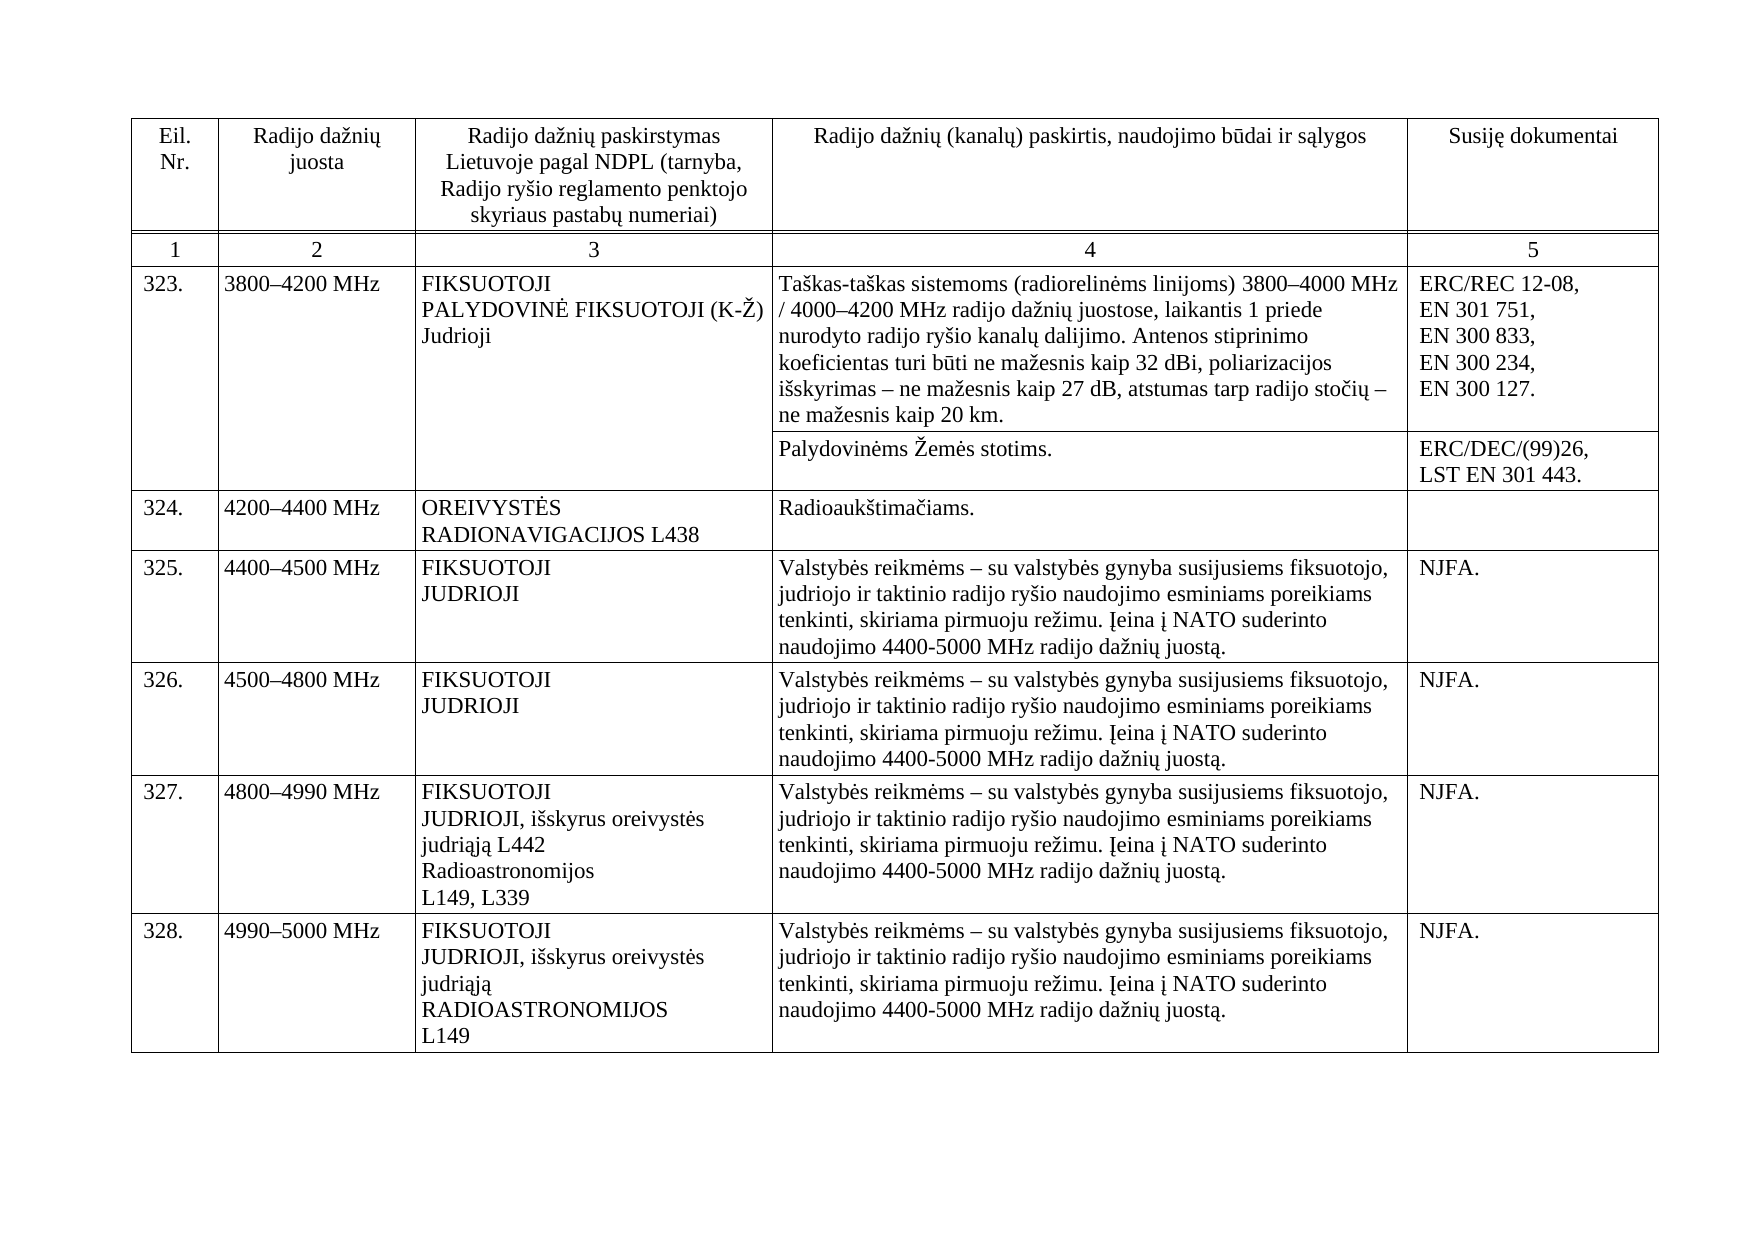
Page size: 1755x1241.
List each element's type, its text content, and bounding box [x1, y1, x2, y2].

table_cell Valstybės reikmėms – su valstybės gynyba susijusiems fiksuotojo, judriojo ir taktinio radijo ryšio naudojimo esminiams poreikiams tenkinti, skiriama pirmuoju režimu. Įeina į NATO suderinto naudojimo 4400-5000 MHz radijo dažnių juostą. [773, 663, 1407, 774]
table_cell Taškas-taškas sistemoms (radiorelinėms linijoms) 3800–4000 MHz / 4000–4200 MHz radijo dažnių juostose, laikantis 1 priede nurodyto radijo ryšio kanalų dalijimo. Antenos stiprinimo koeficientas turi būti ne mažesnis kaip 32 dBi, poliarizacijos išskyrimas – ne mažesnis kaip 27 dB, atstumas tarp radijo stočių – ne mažesnis kaip 20 km. [773, 267, 1407, 431]
table_cell Valstybės reikmėms – su valstybės gynyba susijusiems fiksuotojo, judriojo ir taktinio radijo ryšio naudojimo esminiams poreikiams tenkinti, skiriama pirmuoju režimu. Įeina į NATO suderinto naudojimo 4400-5000 MHz radijo dažnių juostą. [773, 914, 1407, 1052]
table_cell OREIVYSTĖS RADIONAVIGACIJOS L438 [416, 491, 772, 550]
table_cell [1408, 491, 1658, 550]
table_cell NJFA. [1408, 551, 1658, 662]
table_header Susiję dokumentai [1408, 119, 1658, 230]
table_cell ERC/REC 12-08, EN 301 751, EN 300 833, EN 300 234, EN 300 127. [1408, 267, 1658, 431]
table_cell NJFA. [1408, 663, 1658, 774]
table_cell Valstybės reikmėms – su valstybės gynyba susijusiems fiksuotojo, judriojo ir taktinio radijo ryšio naudojimo esminiams poreikiams tenkinti, skiriama pirmuoju režimu. Įeina į NATO suderinto naudojimo 4400-5000 MHz radijo dažnių juostą. [773, 776, 1407, 913]
table_cell 2 [219, 234, 415, 266]
table_cell ERC/DEC/(99)26, LST EN 301 443. [1408, 432, 1658, 490]
table_cell 326. [132, 663, 218, 774]
table_cell 325. [132, 551, 218, 662]
table_cell FIKSUOTOJI JUDRIOJI [416, 663, 772, 774]
table_cell FIKSUOTOJI JUDRIOJI, išskyrus oreivystės judriąją RADIOASTRONOMIJOS L149 [416, 914, 772, 1052]
table_cell 4400–4500 MHz [219, 551, 415, 662]
table_header Radijo dažnių paskirstymas Lietuvoje pagal NDPL (tarnyba, Radijo ryšio reglamento penktojo skyriaus pastabų numeriai) [416, 119, 772, 230]
table_header Radijo dažnių juosta [219, 119, 415, 230]
table_cell 4990–5000 MHz [219, 914, 415, 1052]
table_cell FIKSUOTOJI PALYDOVINĖ FIKSUOTOJI (K-Ž) Judrioji [416, 267, 772, 490]
table_cell 3800–4200 MHz [219, 267, 415, 490]
table_cell FIKSUOTOJI JUDRIOJI [416, 551, 772, 662]
table_cell 4500–4800 MHz [219, 663, 415, 774]
table_cell 4200–4400 MHz [219, 491, 415, 550]
table_cell 323. [132, 267, 218, 490]
table_cell NJFA. [1408, 914, 1658, 1052]
table_cell 324. [132, 491, 218, 550]
table_cell Valstybės reikmėms – su valstybės gynyba susijusiems fiksuotojo, judriojo ir taktinio radijo ryšio naudojimo esminiams poreikiams tenkinti, skiriama pirmuoju režimu. Įeina į NATO suderinto naudojimo 4400-5000 MHz radijo dažnių juostą. [773, 551, 1407, 662]
table_cell 5 [1408, 234, 1658, 266]
table_cell FIKSUOTOJI JUDRIOJI, išskyrus oreivystės judriąją L442 Radioastronomijos L149, L339 [416, 776, 772, 913]
table_cell 4800–4990 MHz [219, 776, 415, 913]
table_header Radijo dažnių (kanalų) paskirtis, naudojimo būdai ir sąlygos [773, 119, 1407, 230]
table_cell 1 [132, 234, 218, 266]
table_cell Palydovinėms Žemės stotims. [773, 432, 1407, 490]
table_cell 327. [132, 776, 218, 913]
table_cell Radioaukštimačiams. [773, 491, 1407, 550]
table_cell 3 [416, 234, 772, 266]
table_cell NJFA. [1408, 776, 1658, 913]
table_cell 4 [773, 234, 1407, 266]
table_cell 328. [132, 914, 218, 1052]
table_header Eil. Nr. [132, 119, 218, 230]
